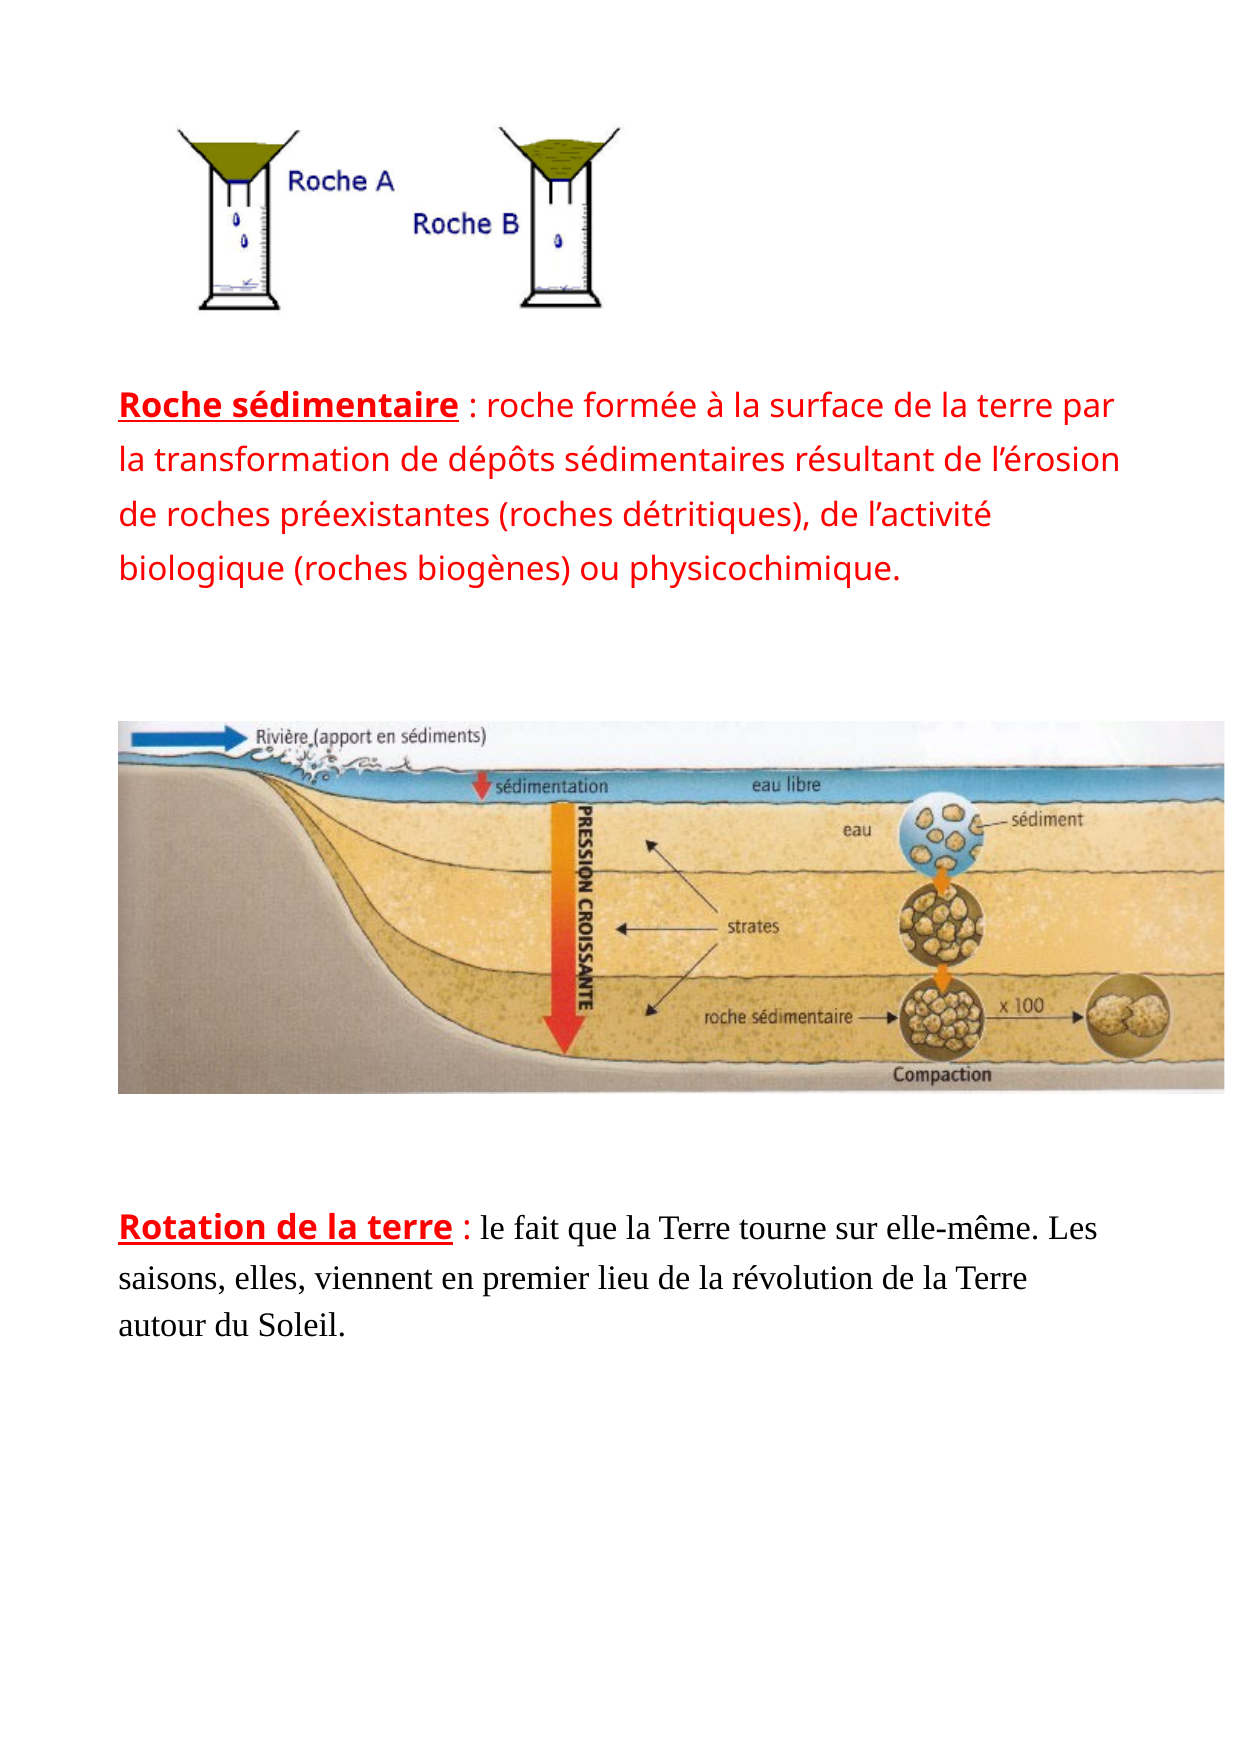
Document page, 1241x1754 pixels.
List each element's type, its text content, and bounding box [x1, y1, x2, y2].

picture [118, 118, 673, 340]
picture [118, 721, 1225, 1094]
text Roche sédimentaire : roche formée à la surface de la terre par la transformation de dépôts sédimentaires résultant de l’érosion de roches préexistantes (roches détritiques), de l’activité biologique (roches biogènes) ou physicochimique. [118, 380, 1122, 591]
text Rotation de la terre : le fait que la Terre tourne sur elle-même. Les saisons, elles, viennent en premier lieu de la révolution de la Terre autour du Soleil. [118, 1202, 1122, 1344]
